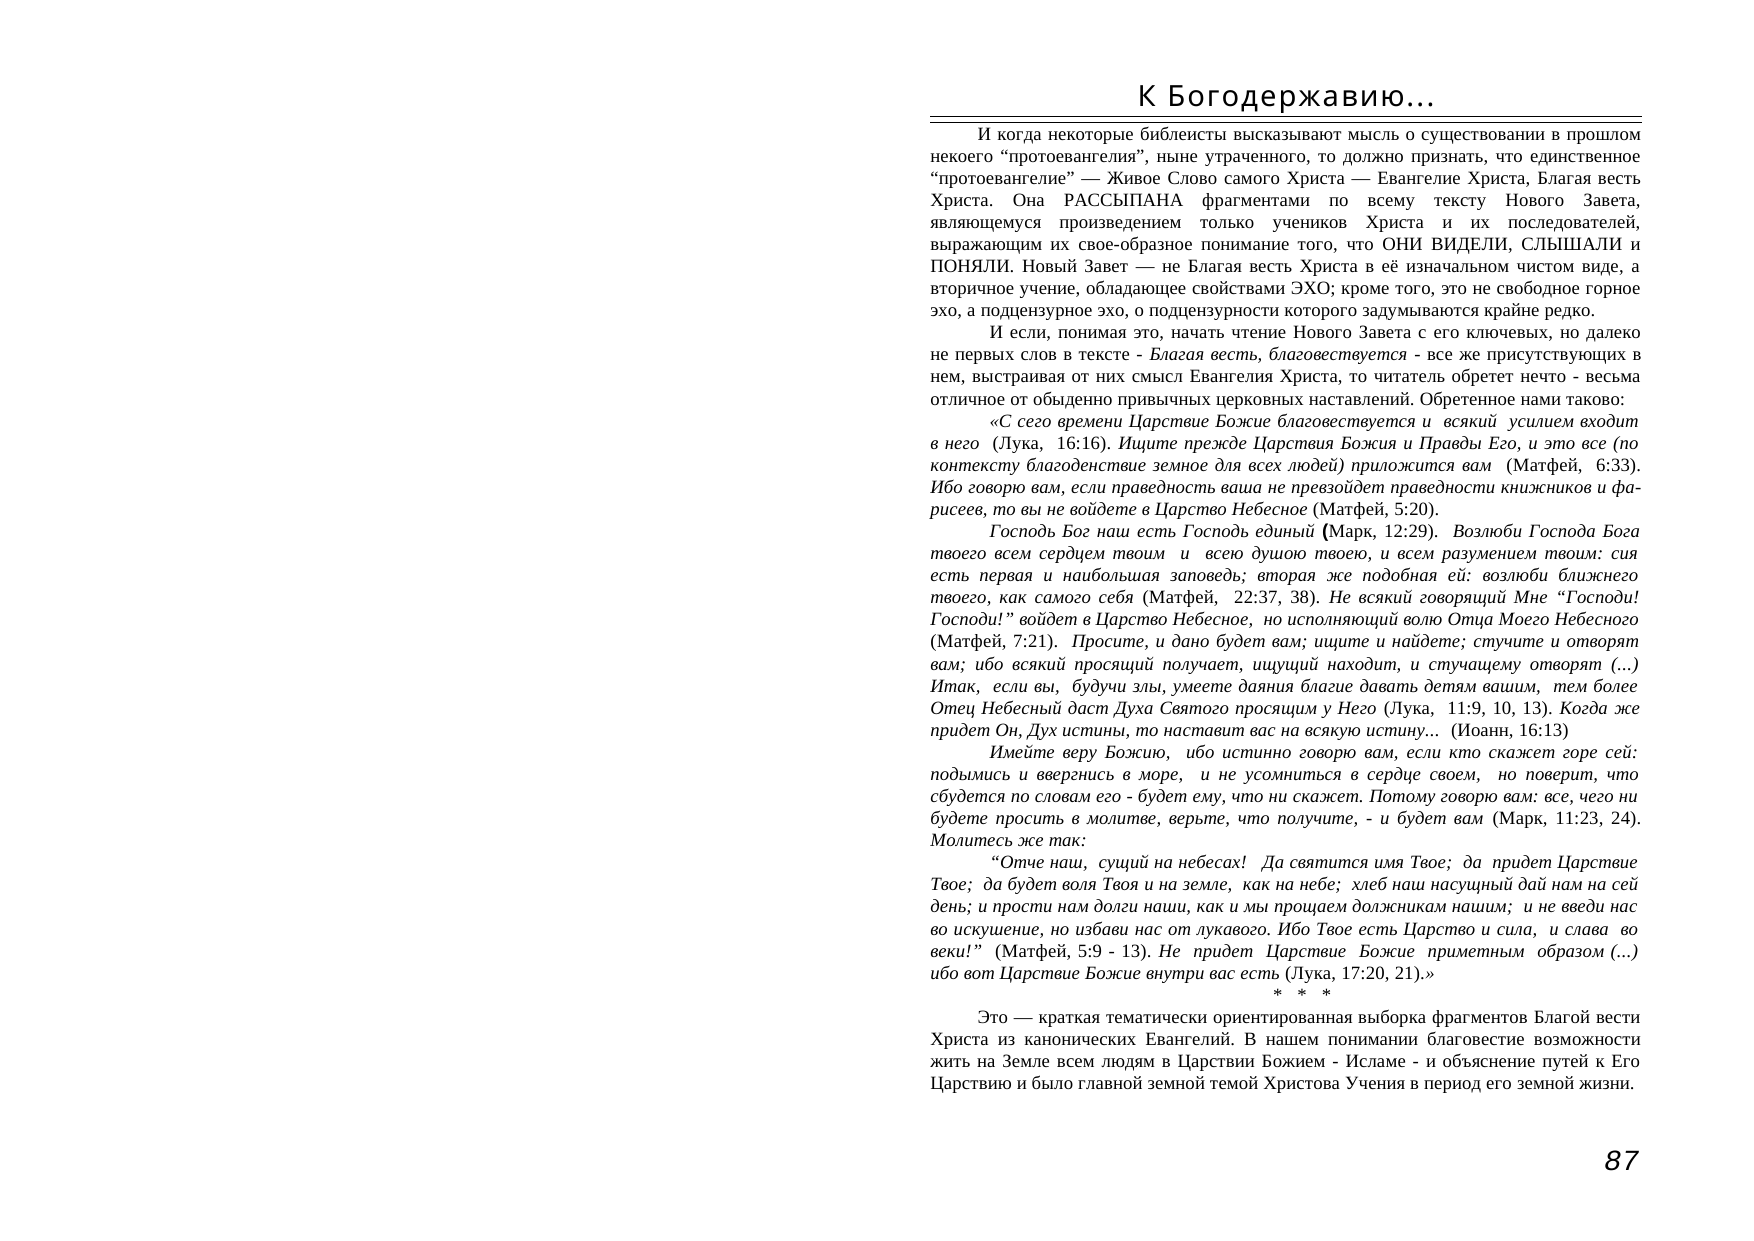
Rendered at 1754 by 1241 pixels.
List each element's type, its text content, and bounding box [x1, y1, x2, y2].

text Господь Бог наш есть Господь единый (Марк, 12:29). Возлюби Господа Бога твоего всем сердцем твоим и всею душою твоею, и всем разумением твоим: сия есть первая и наибольшая заповедь; вторая же подобная ей: возлюби ближнего твоего, как самого себя (Матфей, 22:37, 38). Не всякий говорящий Мне “Господи! Господи!” войдет в Царство Небесное, но исполняющий волю Отца Моего Небесного (Матфей, 7:21). Просите, и дано будет вам; ищите и найдете; стучите и отворят вам; ибо всякий просящий получает, ищущий находит, и стучащему отворят (...) Итак, если вы, будучи злы, умеете даяния благие давать детям вашим, тем более Отец Небесный даст Духа Святого просящим у Него (Лука, 11:9, 10, 13). Когда же придет Он, Дух истины, то наставит вас на всякую истину... (Иоанн, 16:13) [930, 519, 1642, 740]
text Имейте веру Божию, ибо истинно говорю вам, если кто скажет горе сей: подымись и ввергнись в море, и не усомниться в сердце своем, но поверит, что сбудется по словам его - будет ему, что ни скажет. Потому говорю вам: все, чего ни будете просить в молитве, верьте, что получите, - и будет вам (Марк, 11:23, 24). Молитесь же так: [930, 740, 1642, 851]
text И если, понимая это, начать чтение Нового Завета с его ключевых, но далеко не первых слов в тексте - Благая весть, благовествуется - все же присутствующих в нем, выстраивая от них смысл Евангелия Христа, то читатель обретет нечто - весьма отличное от обыденно привычных церковных наставлений. Обретенное нами таково: [930, 321, 1642, 409]
text И когда некоторые библеисты высказывают мысль о существовании в прошлом некоего “протоевангелия”, ныне утраченного, то должно признать, что единственное “протоевангелие” — Живое Слово самого Христа — Евангелие Христа, Благая весть Христа. Она РАССЫПАНА фрагментами по всему тексту Нового Завета, являющемуся произведением только учеников Христа и их последователей, выражающим их свое-образное понимание того, что ОНИ ВИДЕЛИ, СЛЫШАЛИ и ПОНЯЛИ. Новый Завет — не Благая весть Христа в её изначальном чистом виде, а вторичное учение, обладающее свойствами ЭХО; кроме того, это не свободное горное эхо, а подцензурное эхо, о подцензурности которого задумываются крайне редко. [930, 123, 1642, 321]
text “Отче наш, сущий на небесах! Да святится имя Твое; да придет Царствие Твое; да будет воля Твоя и на земле, как на небе; хлеб наш насущный дай нам на сей день; и прости нам долги наши, как и мы прощаем должникам нашим; и не введи нас во искушение, но избави нас от лукавого. Ибо Твое есть Царство и сила, и слава во веки!” (Матфей, 5:9 - 13). Не придет Царствие Божие приметным образом (...) ибо вот Царствие Божие внутри вас есть (Лука, 17:20, 21).» [930, 851, 1642, 983]
text * * * [930, 983, 1642, 1005]
text «С сего времени Царствие Божие благовествуется и всякий усилием входит в него (Лука, 16:16). Ищите прежде Царствия Божия и Правды Его, и это все (по контексту благоденствие земное для всех людей) приложится вам (Матфей, 6:33). Ибо го­во­рю вам, ес­ли пра­вед­ность ва­ша не пре­взой­дет пра­вед­но­сти книж­ни­ков и фа­ри­се­ев, то вы не вой­де­те в Цар­ст­во Не­бес­ное (Мат­фей, 5:20). [930, 409, 1642, 519]
text Это — краткая тематически ориентированная выборка фрагментов Благой вести Христа из канонических Евангелий. В нашем понимании благовестие возможности жить на Земле всем людям в Царствии Божием - Исламе - и объяснение путей к Его Царствию и было главной земной темой Христова Учения в период его земной жизни. [930, 1005, 1642, 1094]
